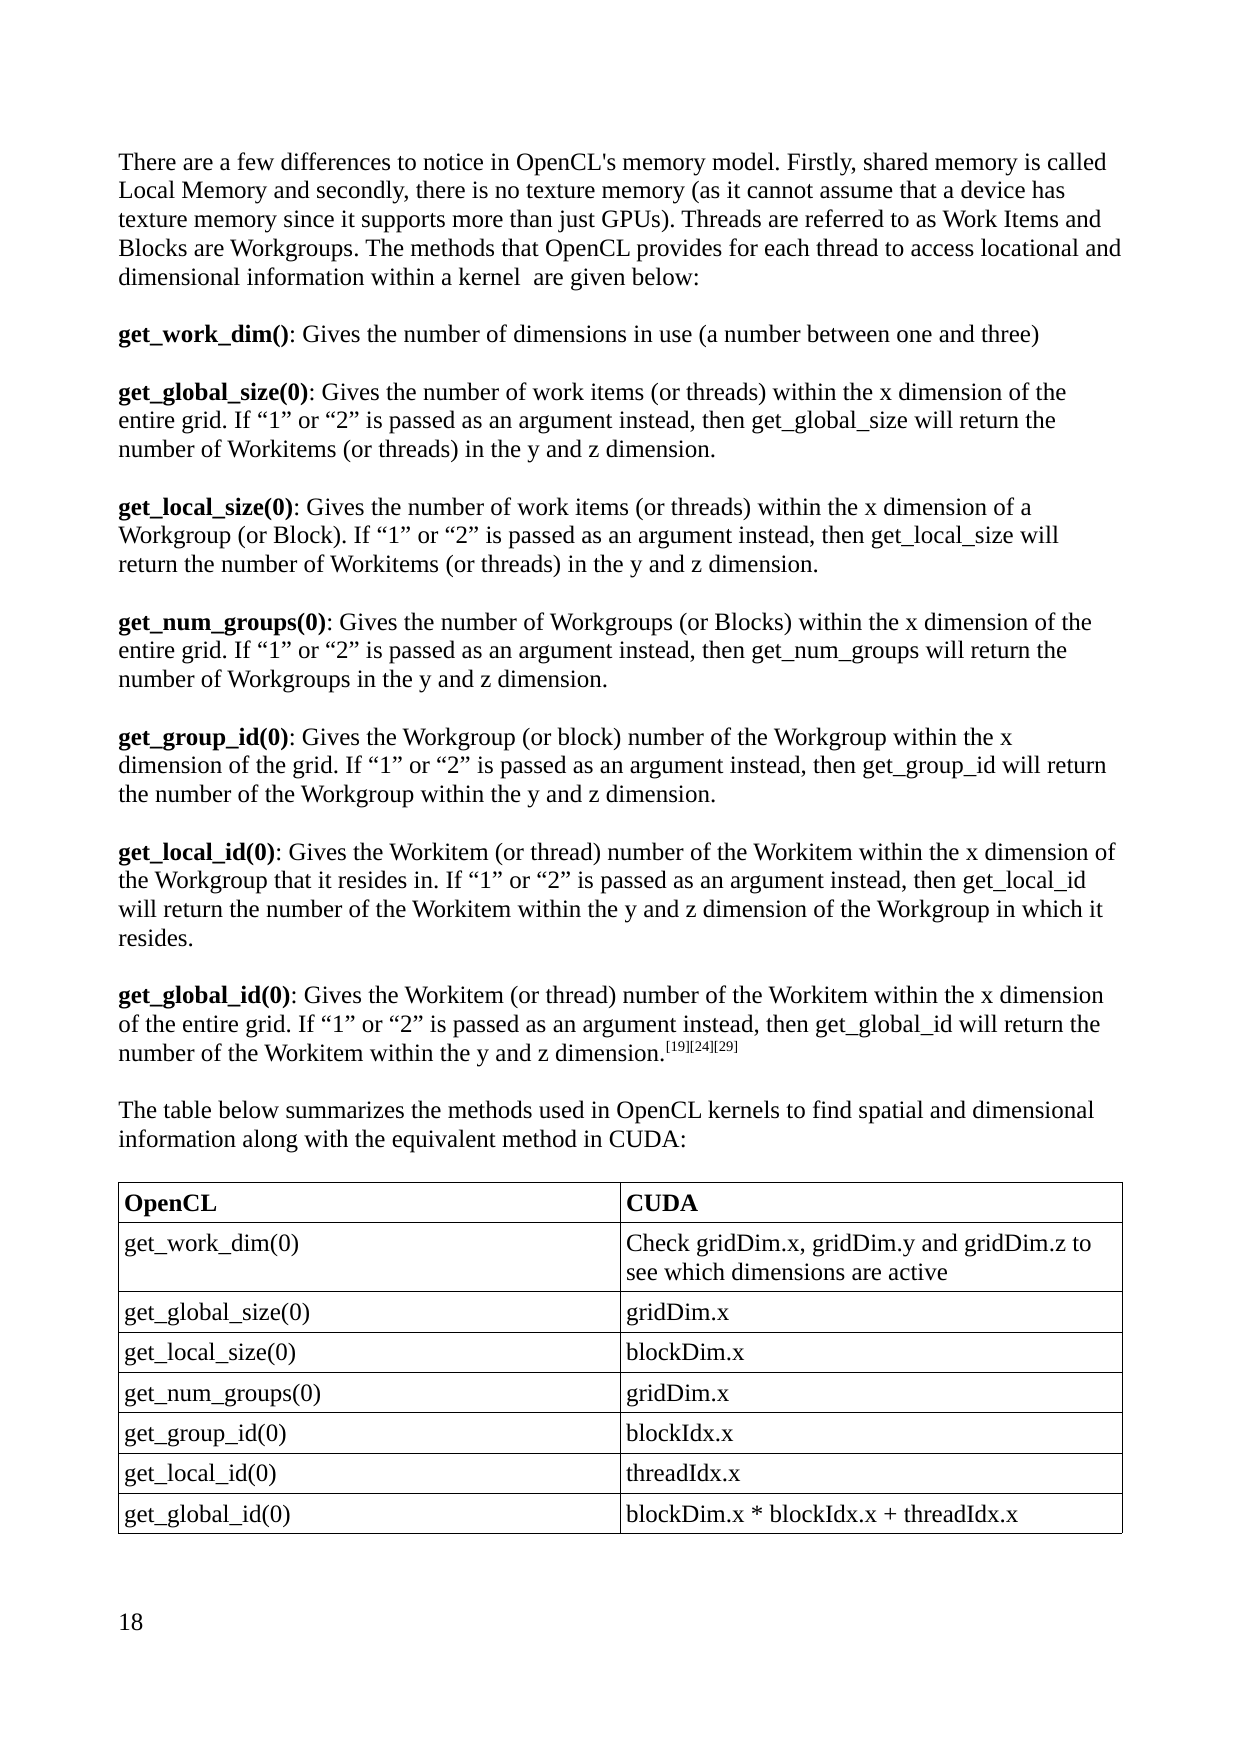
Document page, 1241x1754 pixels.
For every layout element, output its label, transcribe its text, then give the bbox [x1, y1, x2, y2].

table_header CUDA [621, 1183, 1122, 1222]
table_cell get_local_id(0) [119, 1454, 620, 1493]
text get_global_id(0): Gives the Workitem (or thread) number of the Workitem within the x dimension of the entire grid. If “1” or “2” is passed as an argument instead, then get_global_id will return the number of the Workitem within the y and z dimension.[19][24][29] [118, 981, 1122, 1067]
text get_work_dim(): Gives the number of dimensions in use (a number between one and three) [118, 319, 1122, 348]
table_cell blockDim.x [621, 1333, 1122, 1372]
text get_num_groups(0): Gives the number of Workgroups (or Blocks) within the x dimension of the entire grid. If “1” or “2” is passed as an argument instead, then get_num_groups will return the number of Workgroups in the y and z dimension. [118, 607, 1122, 693]
text get_global_size(0): Gives the number of work items (or threads) within the x dimension of the entire grid. If “1” or “2” is passed as an argument instead, then get_global_size will return the number of Workitems (or threads) in the y and z dimension. [118, 377, 1122, 463]
table_cell get_local_size(0) [119, 1333, 620, 1372]
text get_group_id(0): Gives the Workgroup (or block) number of the Workgroup within the x dimension of the grid. If “1” or “2” is passed as an argument instead, then get_group_id will return the number of the Workgroup within the y and z dimension. [118, 722, 1122, 808]
text get_local_size(0): Gives the number of work items (or threads) within the x dimension of a Workgroup (or Block). If “1” or “2” is passed as an argument instead, then get_local_size will return the number of Workitems (or threads) in the y and z dimension. [118, 492, 1122, 578]
table_cell gridDim.x [621, 1292, 1122, 1332]
table_cell get_work_dim(0) [119, 1223, 620, 1291]
table_cell gridDim.x [621, 1373, 1122, 1412]
table_cell blockIdx.x [621, 1413, 1122, 1452]
table_cell get_global_id(0) [119, 1494, 620, 1533]
text The table below summarizes the methods used in OpenCL kernels to find spatial and dimensional information along with the equivalent method in CUDA: [118, 1096, 1122, 1153]
table_cell get_num_groups(0) [119, 1373, 620, 1412]
table_cell Check gridDim.x, gridDim.y and gridDim.z to see which dimensions are active [621, 1223, 1122, 1291]
table_cell get_global_size(0) [119, 1292, 620, 1332]
text get_local_id(0): Gives the Workitem (or thread) number of the Workitem within the x dimension of the Workgroup that it resides in. If “1” or “2” is passed as an argument instead, then get_local_id will return the number of the Workitem within the y and z dimension of the Workgroup in which it resides. [118, 837, 1122, 952]
table_cell get_group_id(0) [119, 1413, 620, 1452]
table_cell threadIdx.x [621, 1454, 1122, 1493]
table_cell blockDim.x * blockIdx.x + threadIdx.x [621, 1494, 1122, 1533]
text There are a few differences to notice in OpenCL's memory model. Firstly, shared memory is called Local Memory and secondly, there is no texture memory (as it cannot assume that a device has texture memory since it supports more than just GPUs). Threads are referred to as Work Items and Blocks are Workgroups. The methods that OpenCL provides for each thread to access locational and dimensional information within a kernel are given below: [118, 147, 1122, 291]
table_header OpenCL [119, 1183, 620, 1222]
